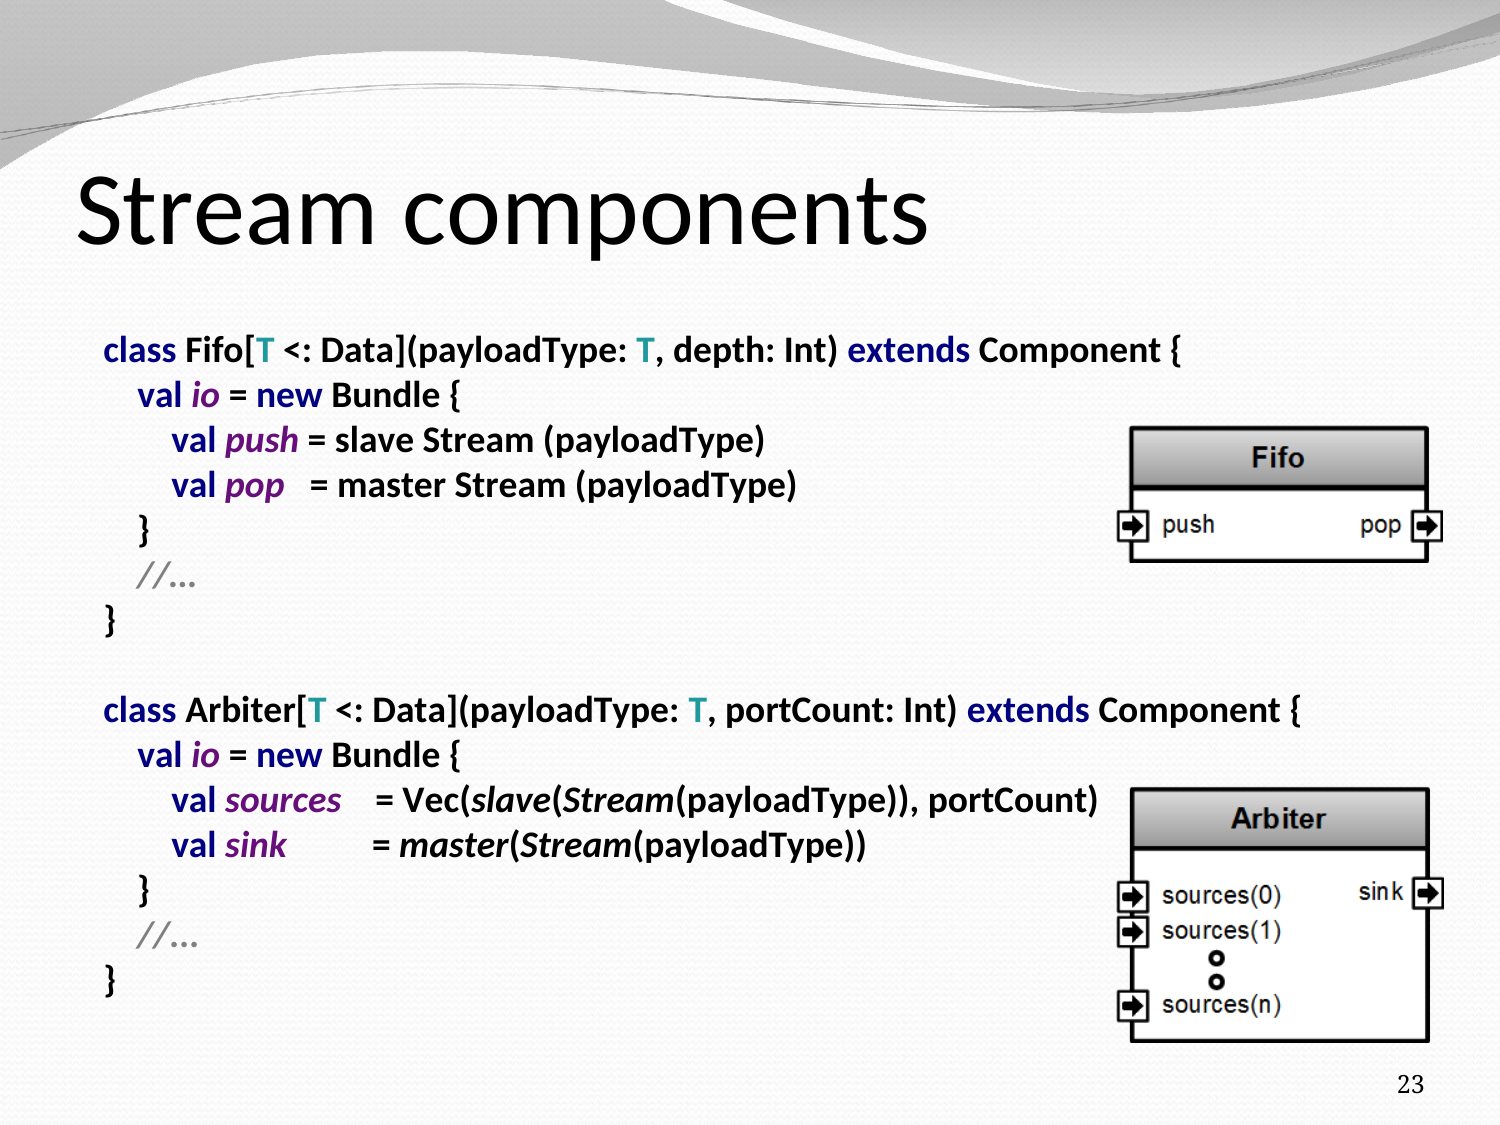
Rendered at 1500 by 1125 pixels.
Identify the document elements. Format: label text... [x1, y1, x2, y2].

title Stream components [75, 78, 1426, 266]
text_box class Fifo[T <: Data](payloadType: T, depth: Int) extends Component { val io = new Bundle { val push = slave Stream (payloadType) val pop = master Stream (payloadType) } //… } class Arbiter[T <: Data](payloadType: T, portCount: Int) extends Component { val io = new Bundle { val sources = Vec(slave(Stream(payloadType)), portCount) val sink = master(Stream(payloadType)) } //... } [88, 317, 1318, 1008]
text_box [1299, 1043, 1426, 1103]
picture [0, 0, 1500, 1125]
